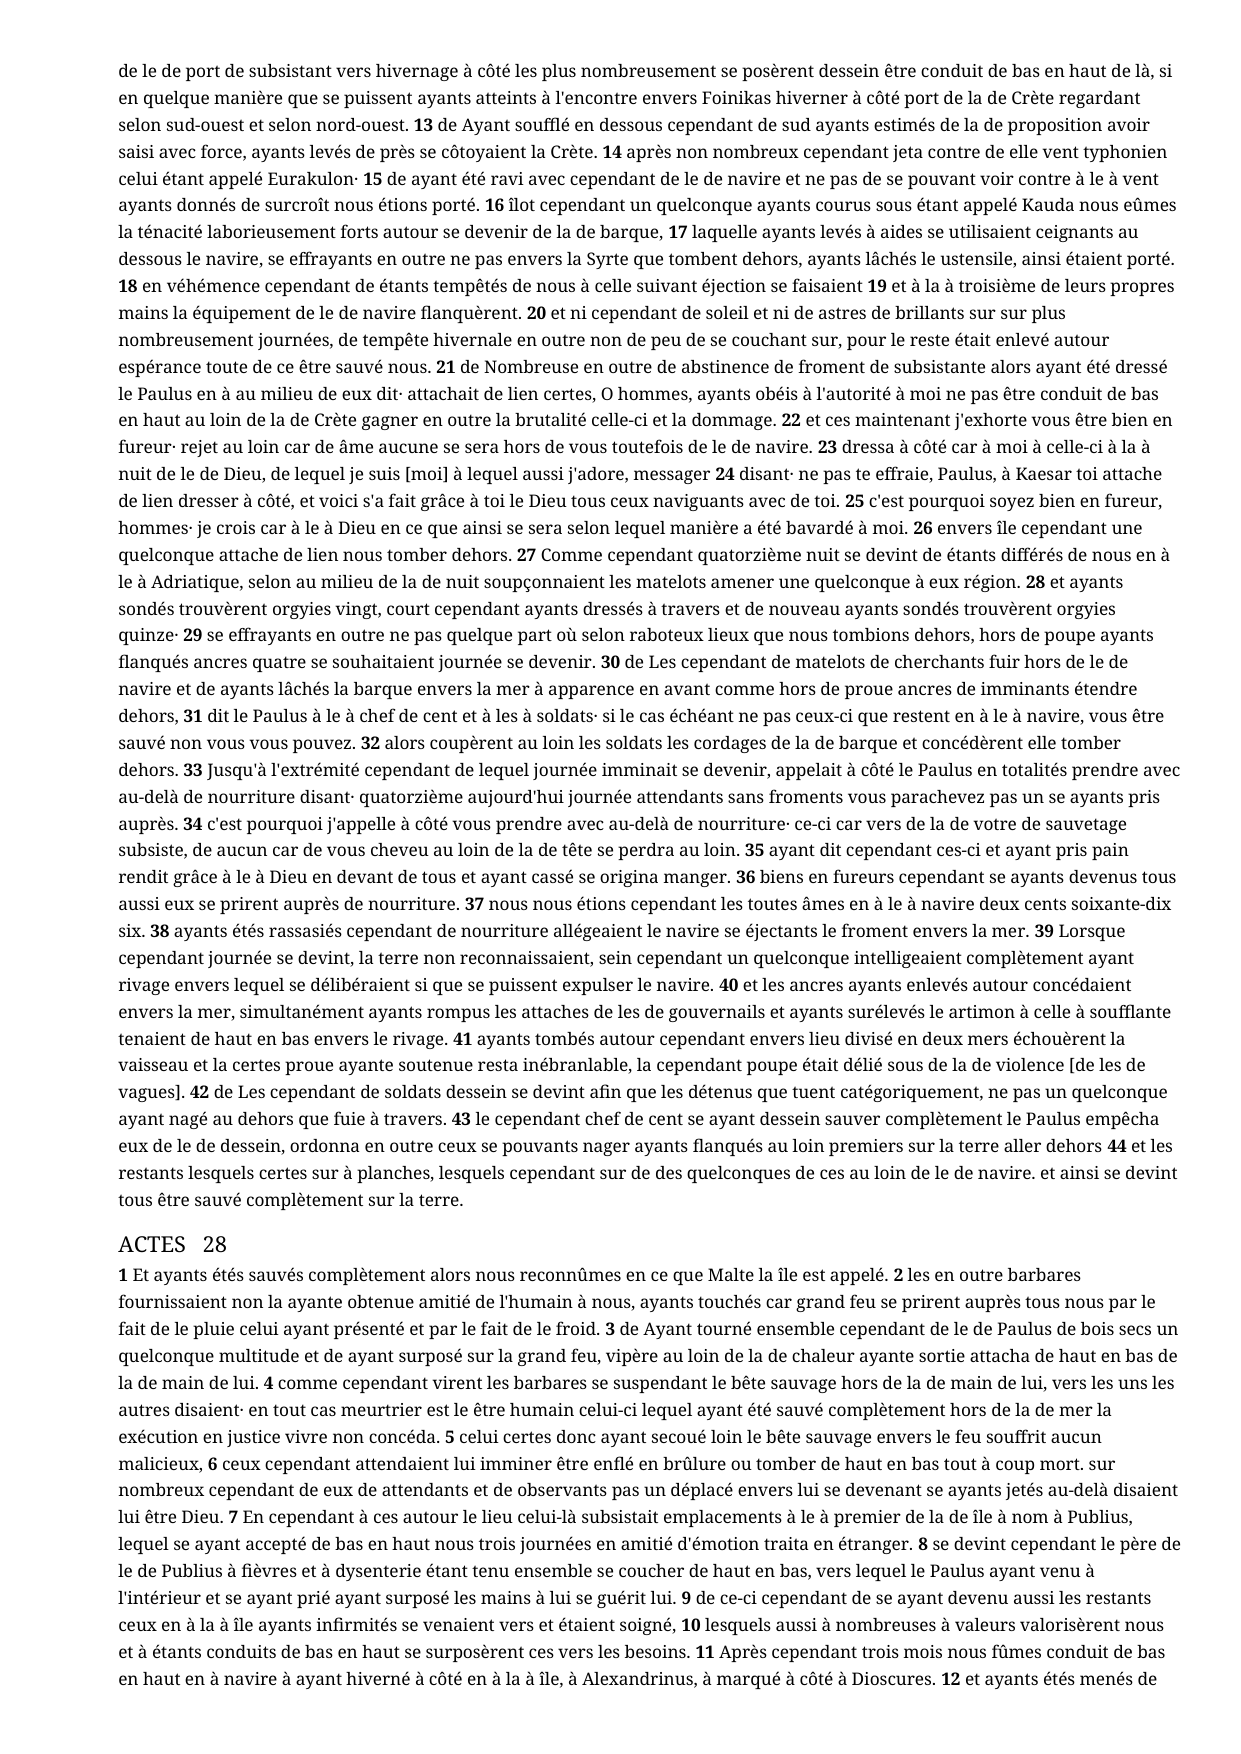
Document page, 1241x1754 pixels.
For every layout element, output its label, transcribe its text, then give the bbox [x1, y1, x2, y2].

text de le de port de subsistant vers hivernage à côté les plus nombreusement se posèrent dessein être conduit de bas en haut de là, si en quelque manière que se puissent ayants atteints à l'encontre envers Foinikas hiverner à côté port de la de Crète regardant selon sud-ouest et selon nord-ouest. 13 de Ayant soufflé en dessous cependant de sud ayants estimés de la de proposition avoir saisi avec force, ayants levés de près se côtoyaient la Crète. 14 après non nombreux cependant jeta contre de elle vent typhonien celui étant appelé Eurakulon· 15 de ayant été ravi avec cependant de le de navire et ne pas de se pouvant voir contre à le à vent ayants donnés de surcroît nous étions porté. 16 îlot cependant un quelconque ayants courus sous étant appelé Κauda nous eûmes la ténacité laborieusement forts autour se devenir de la de barque, 17 laquelle ayants levés à aides se utilisaient ceignants au dessous le navire, se effrayants en outre ne pas envers la Syrte que tombent dehors, ayants lâchés le ustensile, ainsi étaient porté. 18 en véhémence cependant de étants tempêtés de nous à celle suivant éjection se faisaient 19 et à la à troisième de leurs propres mains la équipement de le de navire flanquèrent. 20 et ni cependant de soleil et ni de astres de brillants sur sur plus nombreusement journées, de tempête hivernale en outre non de peu de se couchant sur, pour le reste était enlevé autour espérance toute de ce être sauvé nous. 21 de Nombreuse en outre de abstinence de froment de subsistante alors ayant été dressé le Paulus en à au milieu de eux dit· attachait de lien certes, O hommes, ayants obéis à l'autorité à moi ne pas être conduit de bas en haut au loin de la de Crète gagner en outre la brutalité celle-ci et la dommage. 22 et ces maintenant j'exhorte vous être bien en fureur· rejet au loin car de âme aucune se sera hors de vous toutefois de le de navire. 23 dressa à côté car à moi à celle-ci à la à nuit de le de Dieu, de lequel je suis [moi] à lequel aussi j'adore, messager 24 disant· ne pas te effraie, Paulus, à Kaesar toi attache de lien dresser à côté, et voici s'a fait grâce à toi le Dieu tous ceux naviguants avec de toi. 25 c'est pourquoi soyez bien en fureur, hommes· je crois car à le à Dieu en ce que ainsi se sera selon lequel manière a été bavardé à moi. 26 envers île cependant une quelconque attache de lien nous tomber dehors. 27 Comme cependant quatorzième nuit se devint de étants différés de nous en à le à Adriatique, selon au milieu de la de nuit soupçonnaient les matelots amener une quelconque à eux région. 28 et ayants sondés trouvèrent orgyies vingt, court cependant ayants dressés à travers et de nouveau ayants sondés trouvèrent orgyies quinze· 29 se effrayants en outre ne pas quelque part où selon raboteux lieux que nous tombions dehors, hors de poupe ayants flanqués ancres quatre se souhaitaient journée se devenir. 30 de Les cependant de matelots de cherchants fuir hors de le de navire et de ayants lâchés la barque envers la mer à apparence en avant comme hors de proue ancres de imminants étendre dehors, 31 dit le Paulus à le à chef de cent et à les à soldats· si le cas échéant ne pas ceux-ci que restent en à le à navire, vous être sauvé non vous vous pouvez. 32 alors coupèrent au loin les soldats les cordages de la de barque et concédèrent elle tomber dehors. 33 Jusqu'à l'extrémité cependant de lequel journée imminait se devenir, appelait à côté le Paulus en totalités prendre avec au-delà de nourriture disant· quatorzième aujourd'hui journée attendants sans froments vous parachevez pas un se ayants pris auprès. 34 c'est pourquoi j'appelle à côté vous prendre avec au-delà de nourriture· ce-ci car vers de la de votre de sauvetage subsiste, de aucun car de vous cheveu au loin de la de tête se perdra au loin. 35 ayant dit cependant ces-ci et ayant pris pain rendit grâce à le à Dieu en devant de tous et ayant cassé se origina manger. 36 biens en fureurs cependant se ayants devenus tous aussi eux se prirent auprès de nourriture. 37 nous nous étions cependant les toutes âmes en à le à navire deux cents soixante-dix six. 38 ayants étés rassasiés cependant de nourriture allégeaient le navire se éjectants le froment envers la mer. 39 Lorsque cependant journée se devint, la terre non reconnaissaient, sein cependant un quelconque intelligeaient complètement ayant rivage envers lequel se délibéraient si que se puissent expulser le navire. 40 et les ancres ayants enlevés autour concédaient envers la mer, simultanément ayants rompus les attaches de les de gouvernails et ayants surélevés le artimon à celle à soufflante tenaient de haut en bas envers le rivage. 41 ayants tombés autour cependant envers lieu divisé en deux mers échouèrent la vaisseau et la certes proue ayante soutenue resta inébranlable, la cependant poupe était délié sous de la de violence [de les de vagues]. 42 de Les cependant de soldats dessein se devint afin que les détenus que tuent catégoriquement, ne pas un quelconque ayant nagé au dehors que fuie à travers. 43 le cependant chef de cent se ayant dessein sauver complètement le Paulus empêcha eux de le de dessein, ordonna en outre ceux se pouvants nager ayants flanqués au loin premiers sur la terre aller dehors 44 et les restants lesquels certes sur à planches, lesquels cependant sur de des quelconques de ces au loin de le de navire. et ainsi se devint tous être sauvé complètement sur la terre. [118, 59, 1181, 1211]
text ACTES 28 [118, 1229, 1181, 1259]
text 1 Et ayants étés sauvés complètement alors nous reconnûmes en ce que Malte la île est appelé. 2 les en outre barbares fournissaient non la ayante obtenue amitié de l'humain à nous, ayants touchés car grand feu se prirent auprès tous nous par le fait de le pluie celui ayant présenté et par le fait de le froid. 3 de Ayant tourné ensemble cependant de le de Paulus de bois secs un quelconque multitude et de ayant surposé sur la grand feu, vipère au loin de la de chaleur ayante sortie attacha de haut en bas de la de main de lui. 4 comme cependant virent les barbares se suspendant le bête sauvage hors de la de main de lui, vers les uns les autres disaient· en tout cas meurtrier est le être humain celui-ci lequel ayant été sauvé complètement hors de la de mer la exécution en justice vivre non concéda. 5 celui certes donc ayant secoué loin le bête sauvage envers le feu souffrit aucun malicieux, 6 ceux cependant attendaient lui imminer être enflé en brûlure ou tomber de haut en bas tout à coup mort. sur nombreux cependant de eux de attendants et de observants pas un déplacé envers lui se devenant se ayants jetés au-delà disaient lui être Dieu. 7 En cependant à ces autour le lieu celui-là subsistait emplacements à le à premier de la de île à nom à Publius, lequel se ayant accepté de bas en haut nous trois journées en amitié d'émotion traita en étranger. 8 se devint cependant le père de le de Publius à fièvres et à dysenterie étant tenu ensemble se coucher de haut en bas, vers lequel le Paulus ayant venu à l'intérieur et se ayant prié ayant surposé les mains à lui se guérit lui. 9 de ce-ci cependant de se ayant devenu aussi les restants ceux en à la à île ayants infirmités se venaient vers et étaient soigné, 10 lesquels aussi à nombreuses à valeurs valorisèrent nous et à étants conduits de bas en haut se surposèrent ces vers les besoins. 11 Après cependant trois mois nous fûmes conduit de bas en haut en à navire à ayant hiverné à côté en à la à île, à Alexandrinus, à marqué à côté à Dioscures. 12 et ayants étés menés de [118, 1263, 1181, 1690]
